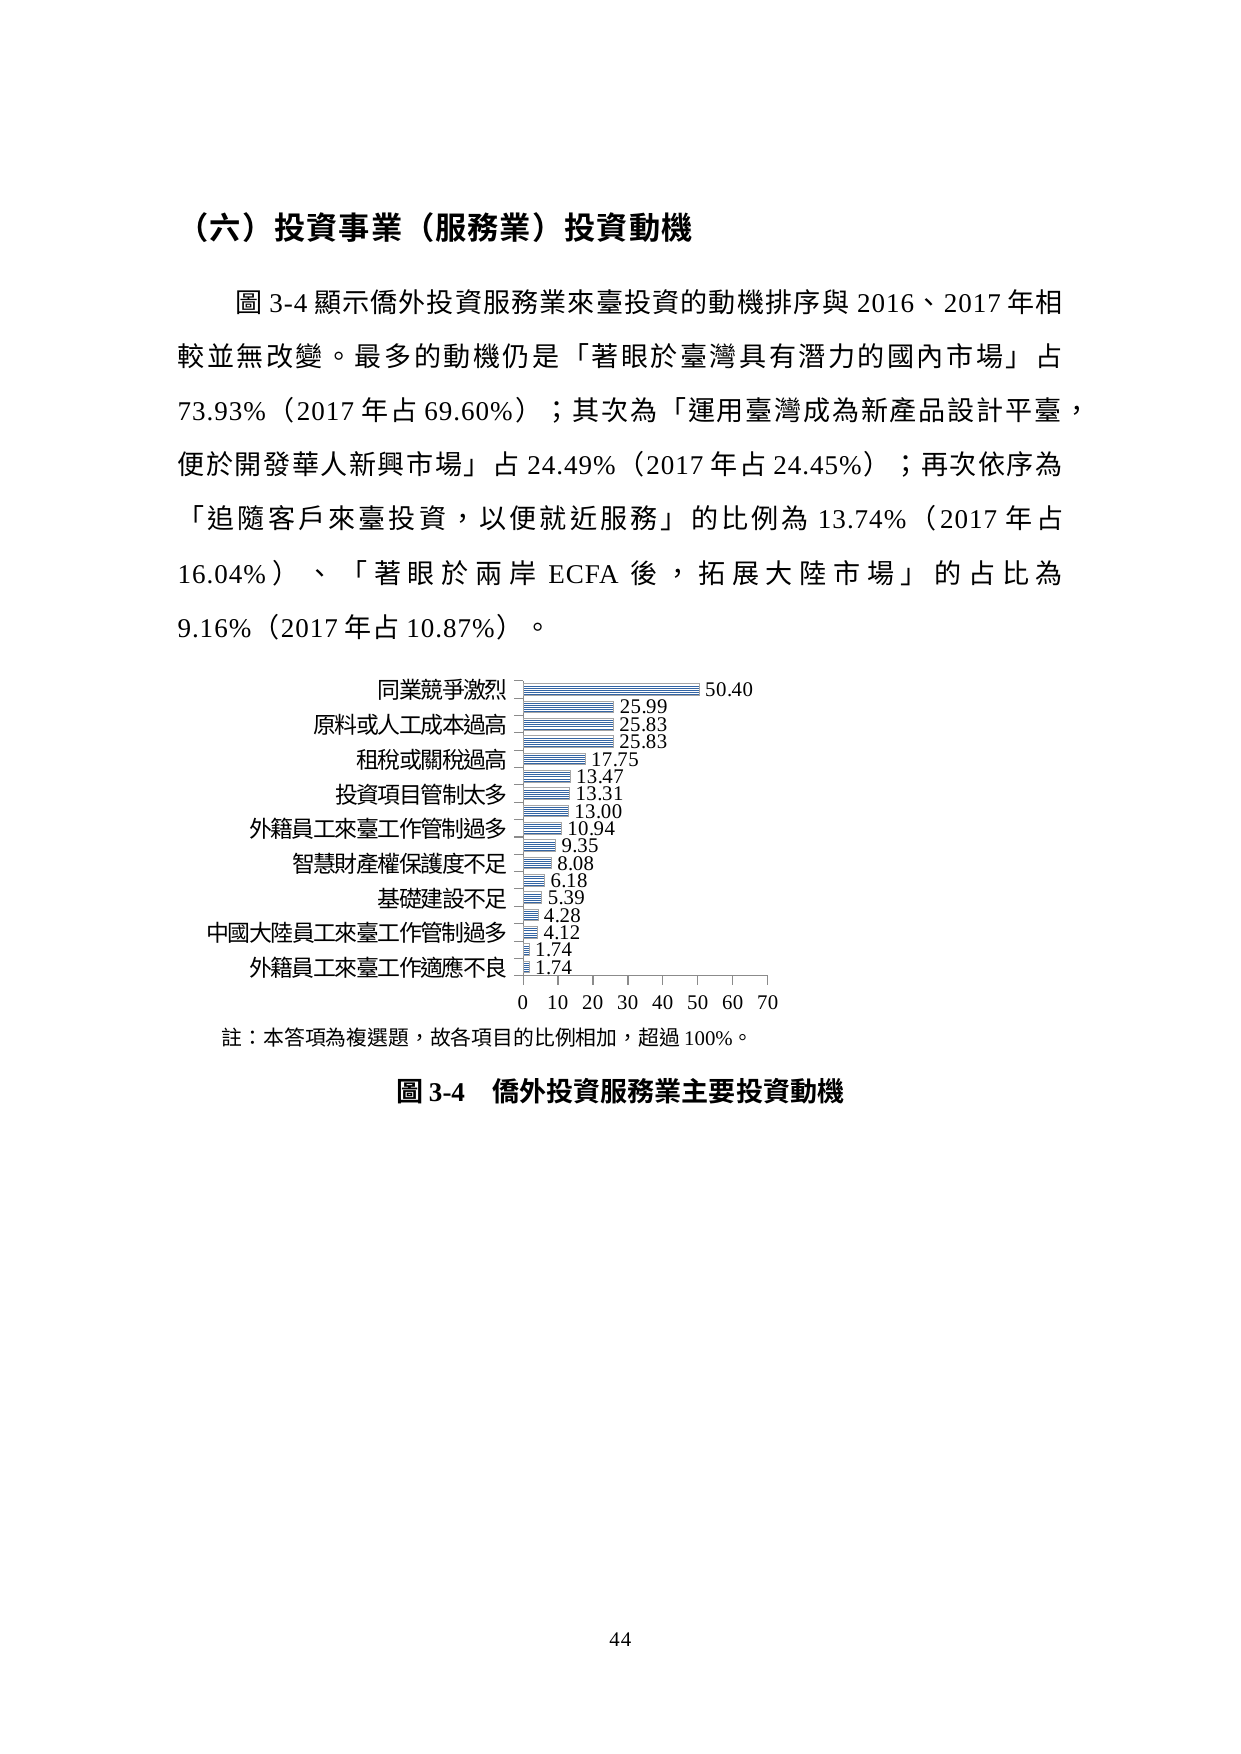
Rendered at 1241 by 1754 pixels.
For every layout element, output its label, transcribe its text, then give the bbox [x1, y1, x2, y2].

subtitle （六）投資事業（服務業）投資動機 [177, 196, 1063, 250]
text 圖3-4顯示僑外投資服務業來臺投資的動機排序與2016、2017年相較並無改變。最多的動機仍是「著眼於臺灣具有潛力的國內市場」占73.93%（2017年占69.60%）；其次為「運用臺灣成為新產品設計平臺，便於開發華人新興市場」占24.49%（2017年占24.45%）；再次依序為「追隨客戶來臺投資，以便就近服務」的比例為13.74%（2017年占16.04%）、「著眼於兩岸ECFA後，拓展大陸市場」的占比為9.16%（2017年占10.87%）。 [177, 269, 1063, 648]
text 註：本答項為複選題，故各項目的比例相加，超過100%。 [221, 1021, 1063, 1051]
text 圖3-4 僑外投資服務業主要投資動機 [177, 1070, 1063, 1109]
